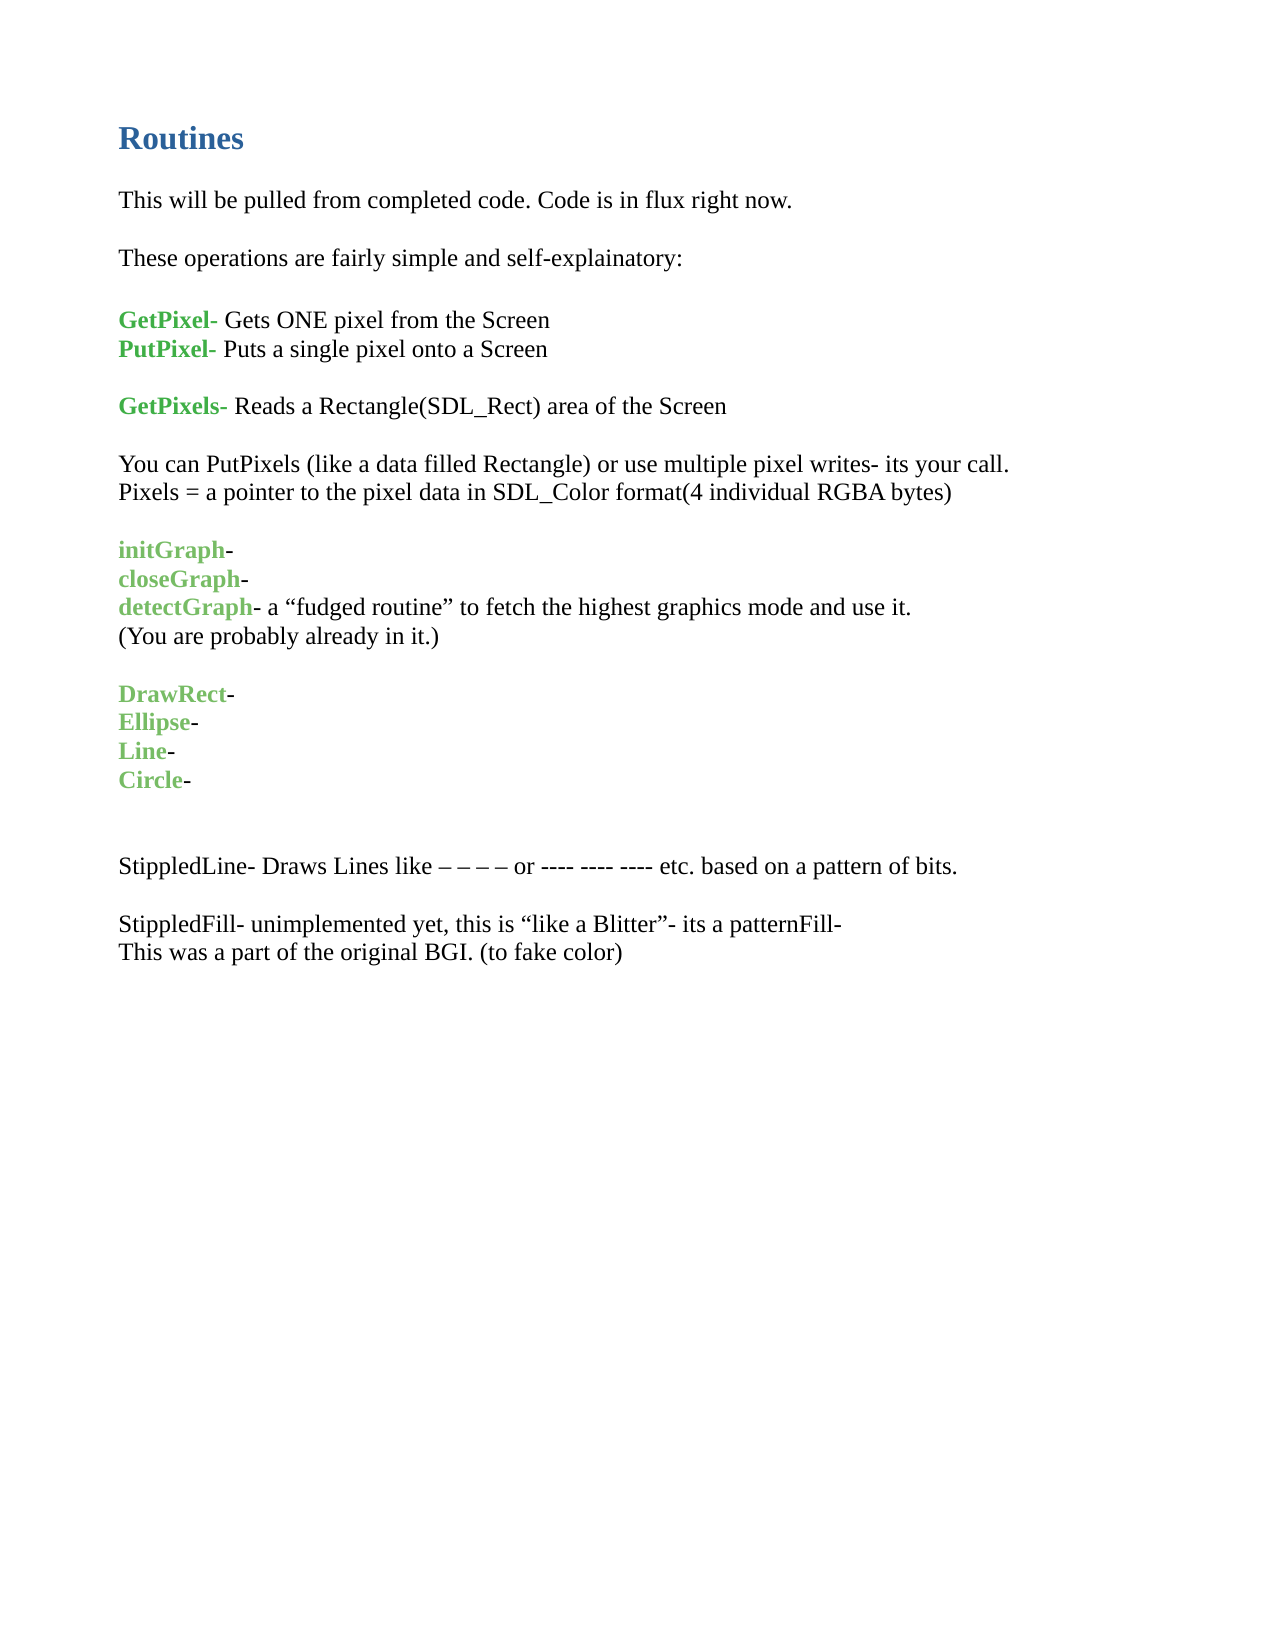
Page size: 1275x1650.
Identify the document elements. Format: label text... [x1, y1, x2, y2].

text StippledLine- Draws Lines like – – – – or ---- ---- ---- etc. based on a pattern of bits. [118, 851, 1157, 880]
text detectGraph- a “fudged routine” to fetch the highest graphics mode and use it. [118, 592, 1157, 621]
text PutPixel- Puts a single pixel onto a Screen [118, 334, 1157, 362]
text GetPixel- Gets ONE pixel from the Screen [118, 305, 1157, 334]
text This was a part of the original BGI. (to fake color) [118, 937, 1157, 966]
text This will be pulled from completed code. Code is in flux right now. [118, 185, 1157, 214]
text StippledFill- unimplemented yet, this is “like a Blitter”- its a patternFill- [118, 909, 1157, 937]
text These operations are fairly simple and self-explainatory: [118, 243, 1157, 271]
text Ellipse- [118, 707, 1157, 736]
text initGraph- [118, 535, 1157, 564]
text Line- [118, 736, 1157, 765]
text Routines [118, 118, 1157, 156]
text You can PutPixels (like a data filled Rectangle) or use multiple pixel writes- its your call. [118, 449, 1157, 477]
text (You are probably already in it.) [118, 621, 1157, 650]
text Circle- [118, 765, 1157, 794]
text closeGraph- [118, 564, 1157, 592]
text Pixels = a pointer to the pixel data in SDL_Color format(4 individual RGBA bytes) [118, 477, 1157, 506]
text DrawRect- [118, 679, 1157, 707]
text GetPixels- Reads a Rectangle(SDL_Rect) area of the Screen [118, 391, 1157, 420]
